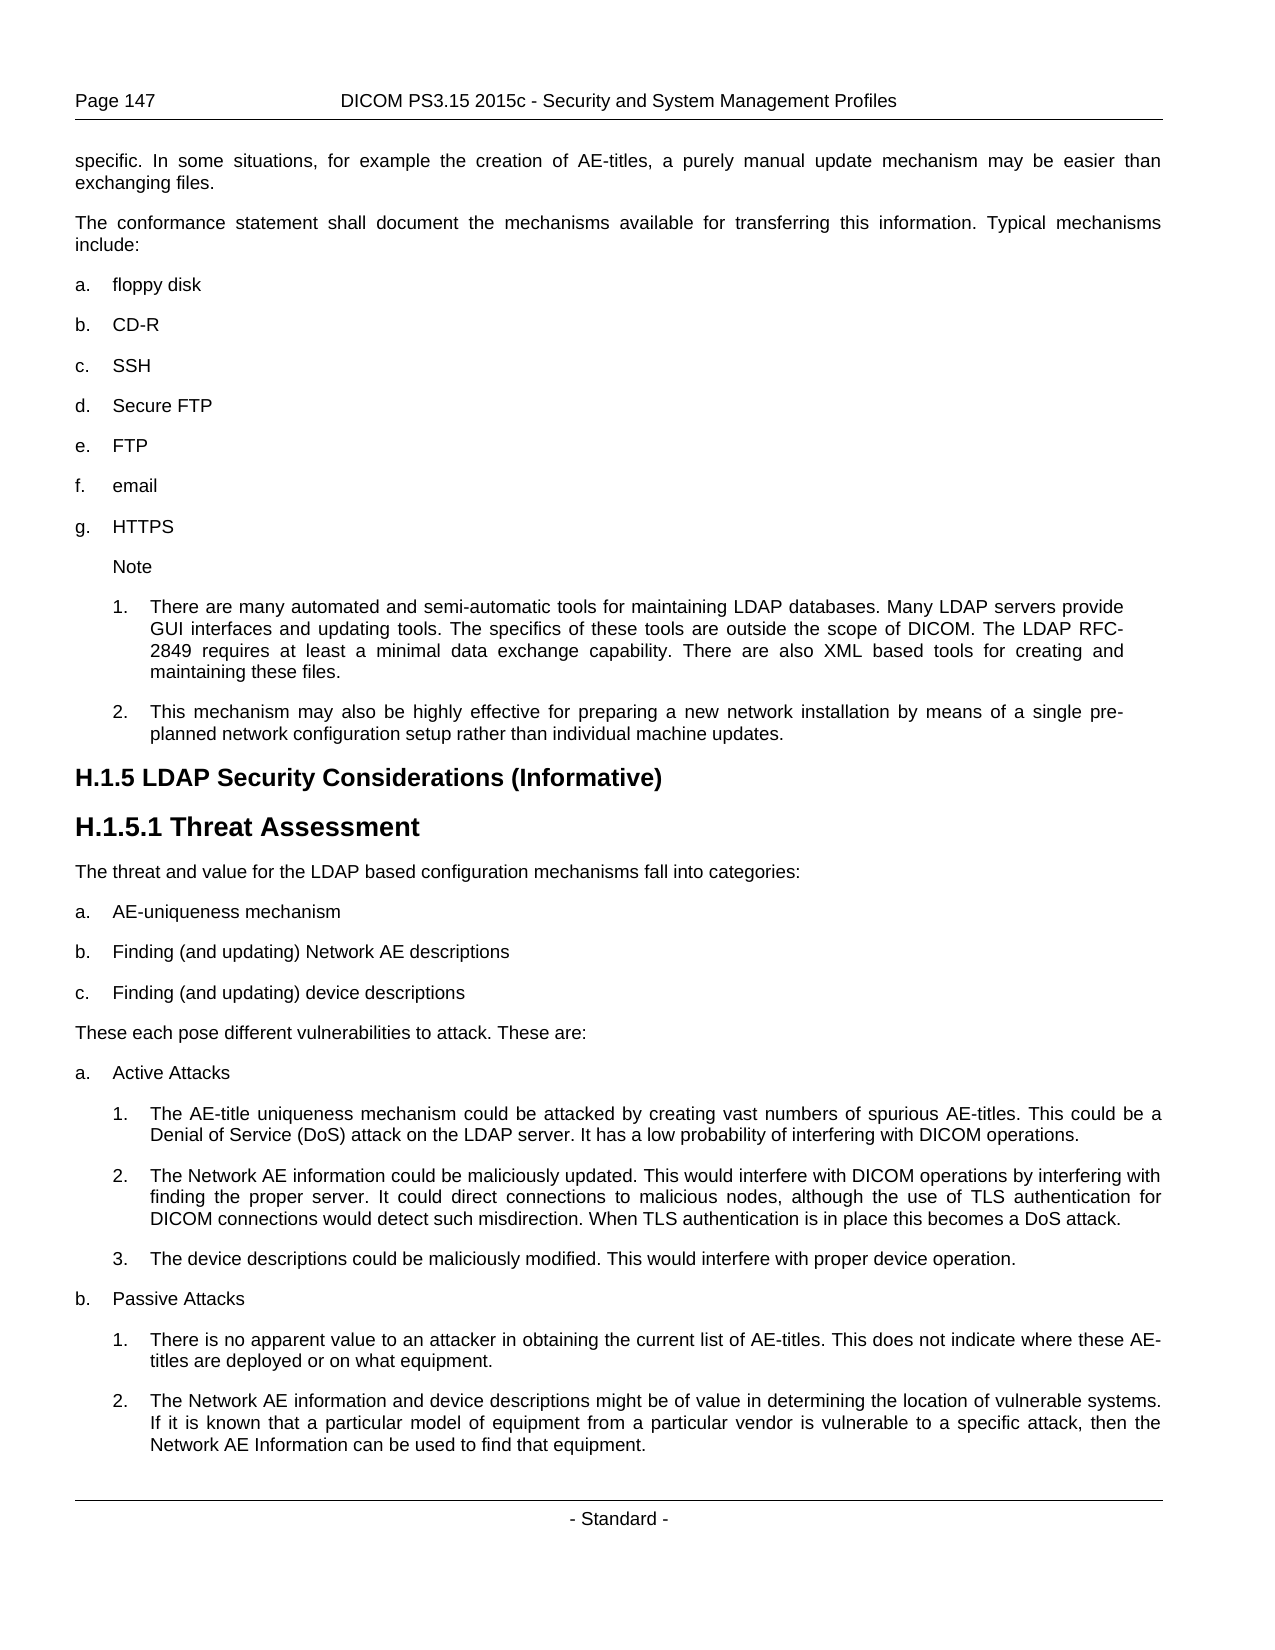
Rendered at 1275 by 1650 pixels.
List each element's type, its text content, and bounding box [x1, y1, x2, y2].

list Finding (and updating) device descriptions [75, 982, 1162, 1003]
text The threat and value for the LDAP based configuration mechanisms fall into categories: [75, 861, 1162, 882]
text The conformance statement shall document the mechanisms available for transferring this information. Typical mechanisms include: [75, 212, 1162, 255]
text H.1.5 LDAP Security Considerations (Informative) [75, 763, 1162, 792]
list email [75, 475, 1162, 497]
list Active Attacks [75, 1062, 1162, 1084]
list The device descriptions could be maliciously modified. This would interfere with proper device operation. [112, 1248, 1162, 1269]
list floppy disk [75, 274, 1162, 295]
list There are many automated and semi-automatic tools for maintaining LDAP databases. Many LDAP servers provide GUI interfaces and updating tools. The specifics of these tools are outside the scope of DICOM. The LDAP RFC-2849 requires at least a minimal data exchange capability. There are also XML based tools for creating and maintaining these files. [112, 596, 1125, 682]
list Finding (and updating) Network AE descriptions [75, 941, 1162, 963]
text H.1.5.1 Threat Assessment [75, 811, 1162, 842]
list There is no apparent value to an attacker in obtaining the current list of AE-titles. This does not indicate where these AE-titles are deployed or on what equipment. [112, 1328, 1162, 1372]
text specific. In some situations, for example the creation of AE-titles, a purely manual update mechanism may be easier than exchanging files. [75, 150, 1162, 193]
text These each pose different vulnerabilities to attack. These are: [75, 1022, 1162, 1043]
list CD-R [75, 314, 1162, 336]
list FTP [75, 435, 1162, 457]
list SSH [75, 354, 1162, 376]
list The Network AE information could be maliciously updated. This would interfere with DICOM operations by interfering with finding the proper server. It could direct connections to malicious nodes, although the use of TLS authentication for DICOM connections would detect such misdirection. When TLS authentication is in place this becomes a DoS attack. [112, 1164, 1162, 1229]
list AE-uniqueness mechanism [75, 901, 1162, 922]
text Note [112, 556, 1125, 577]
list The Network AE information and device descriptions might be of value in determining the location of vulnerable systems. If it is known that a particular model of equipment from a particular vendor is vulnerable to a specific attack, then the Network AE Information can be used to find that equipment. [112, 1390, 1162, 1455]
list The AE-title uniqueness mechanism could be attacked by creating vast numbers of spurious AE-titles. This could be a Denial of Service (DoS) attack on the LDAP server. It has a low probability of interfering with DICOM operations. [112, 1102, 1162, 1146]
list This mechanism may also be highly effective for preparing a new network installation by means of a single pre-planned network configuration setup rather than individual machine updates. [112, 701, 1125, 744]
list HTTPS [75, 516, 1162, 537]
list Secure FTP [75, 395, 1162, 416]
list Passive Attacks [75, 1288, 1162, 1310]
